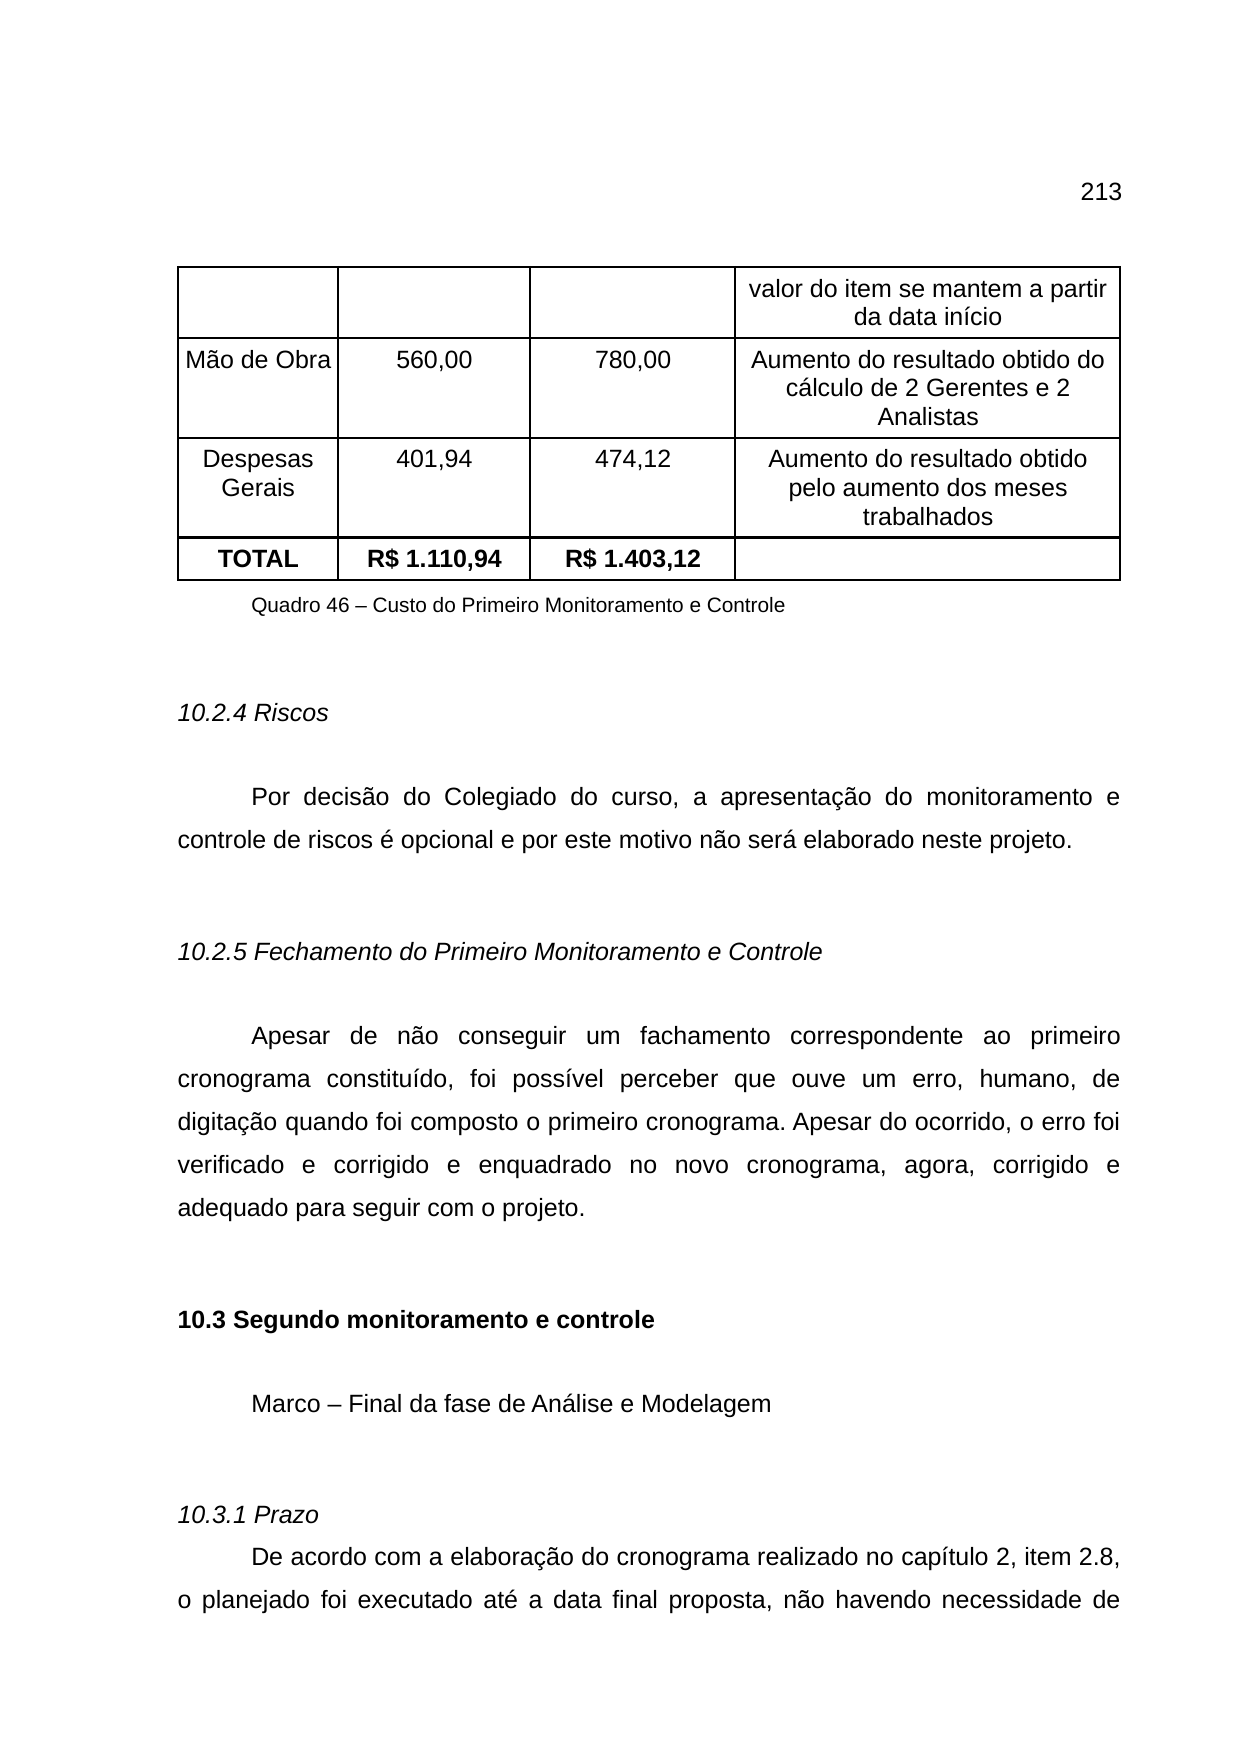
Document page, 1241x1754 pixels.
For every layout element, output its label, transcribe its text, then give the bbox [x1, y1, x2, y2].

table_cell TOTAL [179, 539, 337, 579]
table_cell R$ 1.110,94 [339, 539, 529, 579]
table_cell [531, 268, 734, 337]
table_cell 474,12 [531, 439, 734, 536]
table_cell 560,00 [339, 339, 529, 437]
subtitle 10.2.4 Riscos [177, 698, 1122, 727]
text Apesar de não conseguir um fachamento correspondente ao primeiro cronograma constituído, foi possível perceber que ouve um erro, humano, de digitação quando foi composto o primeiro cronograma. Apesar do ocorrido, o erro foi verificado e corrigido e enquadrado no novo cronograma, agora, corrigido e adequado para seguir com o projeto. [177, 1021, 1122, 1222]
table_cell [736, 539, 1119, 579]
subtitle 10.2.5 Fechamento do Primeiro Monitoramento e Controle [177, 937, 1122, 965]
table_cell 401,94 [339, 439, 529, 536]
table_cell Despesas Gerais [179, 439, 337, 536]
table_cell [339, 268, 529, 337]
text Por decisão do Colegiado do curso, a apresentação do monitoramento e controle de riscos é opcional e por este motivo não será elaborado neste projeto. [177, 782, 1122, 854]
subtitle 10.3 Segundo monitoramento e controle [177, 1305, 1122, 1333]
table_cell [179, 268, 337, 337]
table_cell valor do item se mantem a partir da data início [736, 268, 1119, 337]
table_cell R$ 1.403,12 [531, 539, 734, 579]
text Quadro 46 – Custo do Primeiro Monitoramento e Controle [177, 593, 1122, 617]
subtitle 10.3.1 Prazo [177, 1500, 1122, 1529]
text Marco – Final da fase de Análise e Modelagem [177, 1389, 1122, 1418]
table_cell 780,00 [531, 339, 734, 437]
table_cell Mão de Obra [179, 339, 337, 437]
table_cell Aumento do resultado obtido do cálculo de 2 Gerentes e 2 Analistas [736, 339, 1119, 437]
text De acordo com a elaboração do cronograma realizado no capítulo 2, item 2.8, o planejado foi executado até a data final proposta, não havendo necessidade de [177, 1542, 1122, 1613]
table_cell Aumento do resultado obtido pelo aumento dos meses trabalhados [736, 439, 1119, 536]
